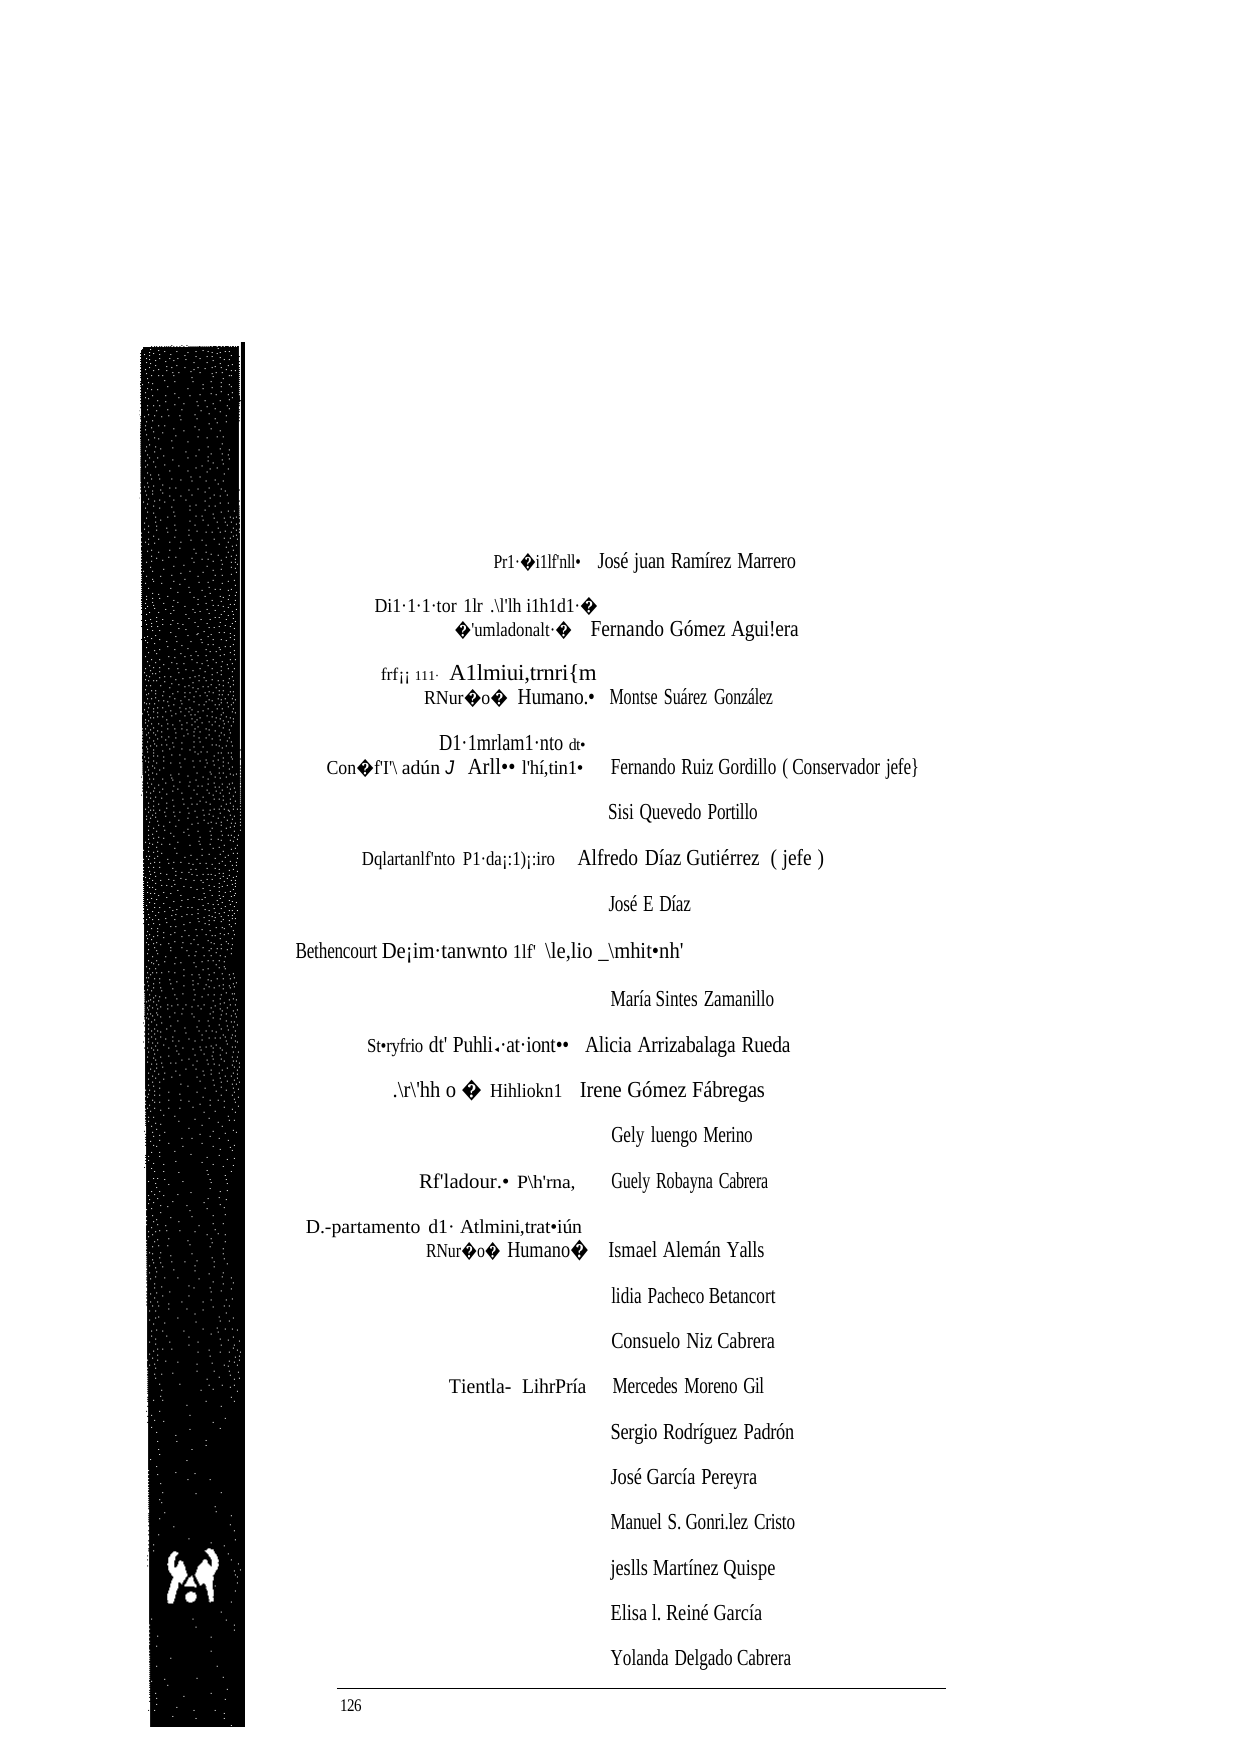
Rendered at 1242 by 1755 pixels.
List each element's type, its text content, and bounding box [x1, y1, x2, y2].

text D1·1mrlam1·nto dt• [439, 730, 1138, 755]
text St•ryfrio dt' Puhli◄·at·iont•• Alicia Arrizabalaga Rueda [367, 1033, 1138, 1058]
text Sisi Quevedo Portillo [245, 798, 758, 825]
text Gely luengo Merino [611, 1121, 1138, 1148]
text D.-partamento d1· Atlmini,trat•iún [306, 1217, 1138, 1238]
text [103, 798, 139, 825]
text Sergio Rodríguez Padrón José García Pereyra Manuel S. Gonri.lez Cristo jeslls Martínez Quispe Elisa l. Reiné García Yolanda Delgado Cabrera [610, 1418, 806, 1671]
text Di1·1·1·tor 1lr .\l'lh i1h1d1·� [245, 596, 821, 617]
text Con�f'I'\ adún J Arll•• l'hí,tin1• Fernando Ruiz Gordillo ( Conservador jefe} [245, 755, 1138, 780]
text José E Díaz Bethencourt De¡im·tanwnto 1lf' \le,lio _\mhit•nh' María Sintes Zamanillo [295, 890, 778, 1012]
text 126 [340, 1694, 1138, 1715]
text Rf'ladour.• P\h'rna, Guely Robayna Cabrera [419, 1168, 1138, 1194]
text RNur�o� Humano� Ismael Alemán Yalls [426, 1238, 1138, 1262]
text [103, 1076, 139, 1103]
text frf¡¡ 111· A1lmiui,trnri{m [245, 661, 826, 685]
text �'umladonalt·� Fernando Gómez Agui!era [245, 617, 1040, 641]
text Tientla- LihrPría Mercedes Moreno Gil [449, 1373, 1138, 1399]
text lidia Pacheco Betancort Consuelo Niz Cabrera [611, 1282, 802, 1353]
text Pr1·�i1lf'nll• José juan Ramírez Marrero [249, 547, 1040, 573]
text Dqlartanlf'nto P1·da¡:1)¡:iro Alfredo Díaz Gutiérrez ( jefe ) [362, 844, 1138, 870]
text RNur�o� Humano.• Montse Suárez González [424, 685, 1138, 709]
text .\r\'hh o � Hihliokn1 Irene Gómez Fábregas [245, 1076, 765, 1103]
